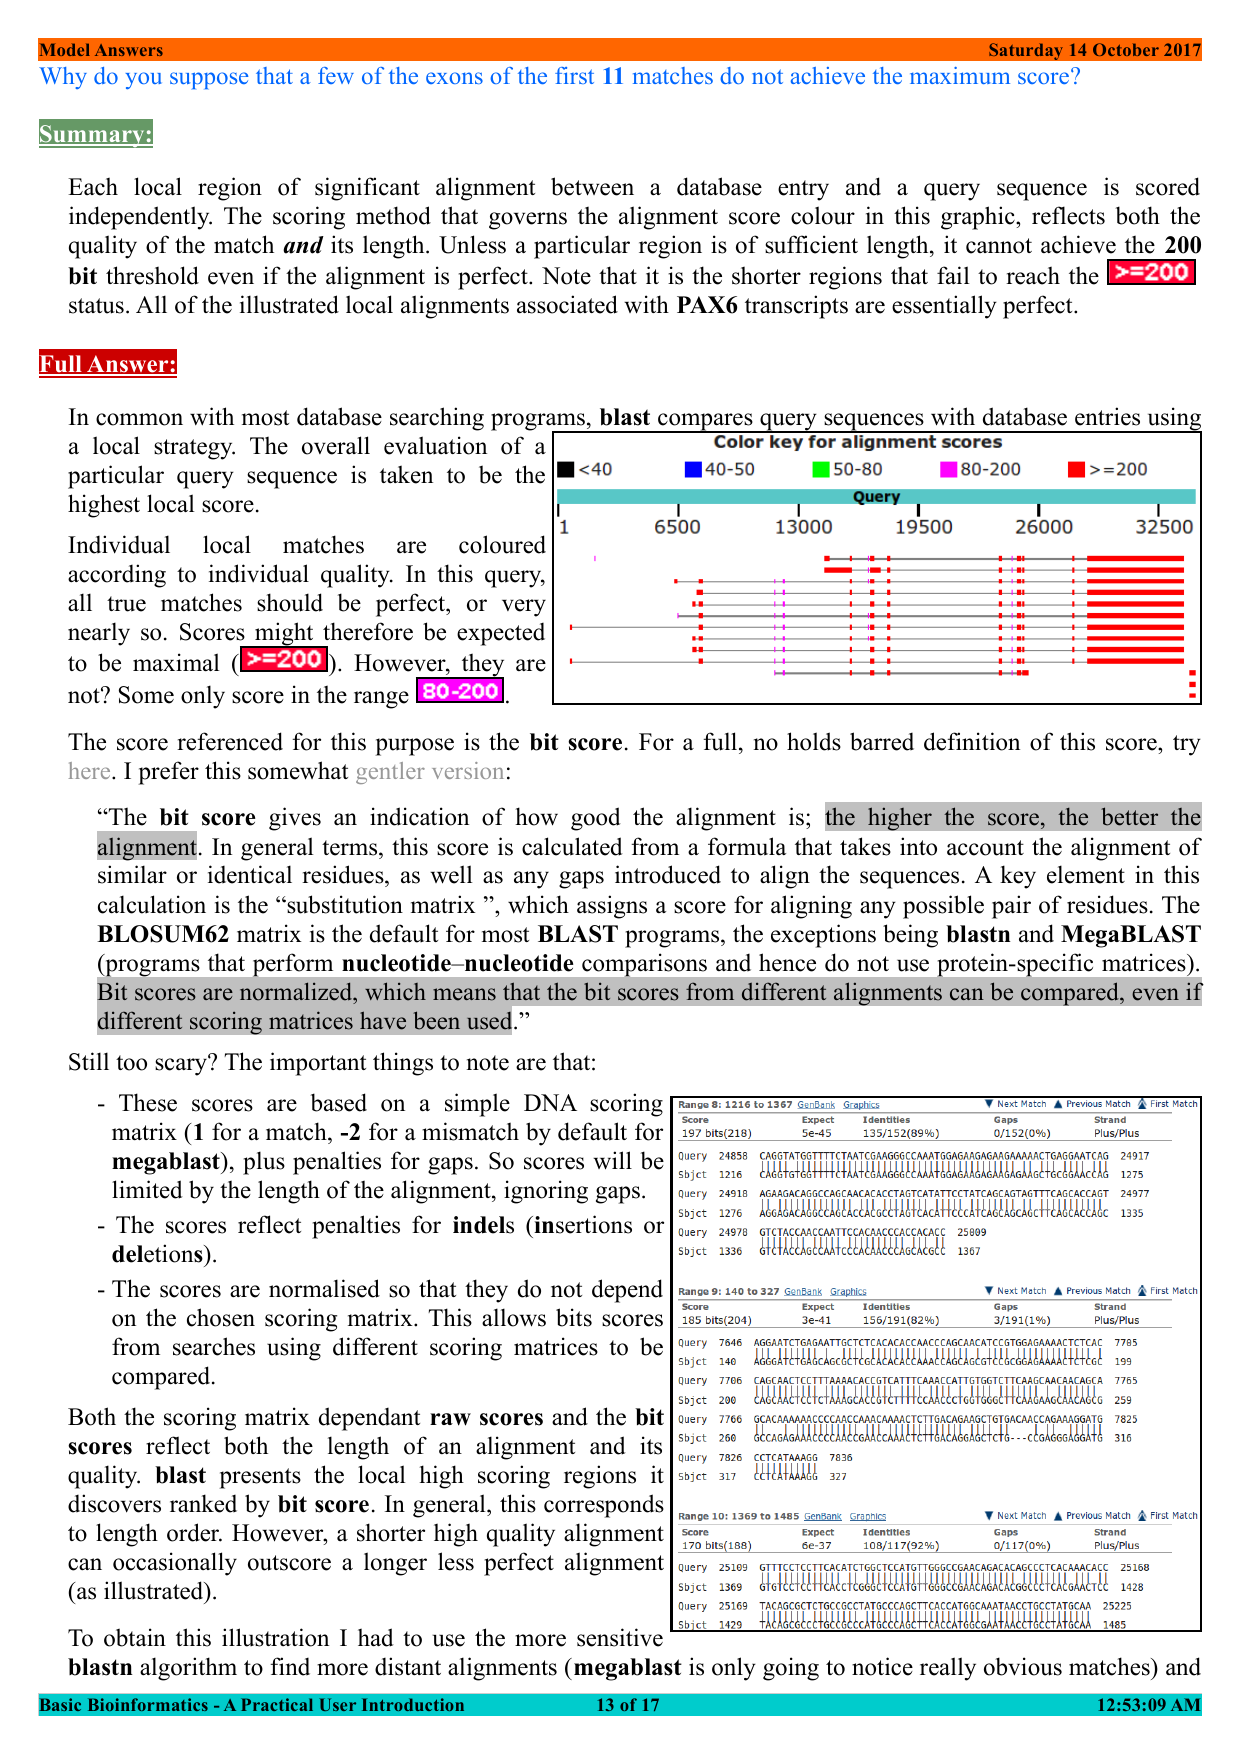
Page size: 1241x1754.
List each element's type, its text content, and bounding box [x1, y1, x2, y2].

picture [242, 648, 326, 670]
picture [1109, 261, 1194, 283]
text In common with most database searching programs, blast compares query sequences with database entries using a local strategy. The overall evaluation of a particular query sequence is taken to be the highest local score. [68, 402, 1202, 518]
text To obtain this illustration I had to use the more sensitive blastn algorithm to find more distant alignments (megablast is only going to notice really obvious matches) and [68, 1623, 1202, 1681]
text Why do you suppose that a few of the exons of the first 11 matches do not achieve the maximum score? [38, 61, 1202, 89]
picture [673, 1098, 1200, 1630]
text Summary: [38, 119, 1202, 148]
text Full Answer: [38, 349, 1202, 378]
text Each local region of significant alignment between a database entry and a query sequence is scored independently. The scoring method that governs the alignment score colour in this graphic, reflects both the quality of the match and its length. Unless a particular region is of sufficient length, it cannot achieve the 200 bit threshold even if the alignment is perfect. Note that it is the shorter regions that fail to reach thestatus. All of the illustrated local alignments associated with PAX6 transcripts are essentially perfect. [68, 172, 1202, 319]
text The score referenced for this purpose is the bit score. For a full, no holds barred definition of this score, try here. I prefer this somewhat gentler version: [68, 726, 1202, 784]
text - The scores reflect penalties for indels (insertions or deletions). [97, 1209, 670, 1268]
text - These scores are based on a simple DNA scoring matrix (1 for a match, -2 for a mismatch by default for megablast), plus penalties for gaps. So scores will be limited by the length of the alignment, ignoring gaps. [97, 1087, 1202, 1204]
text Still too scary? The important things to note are that: [68, 1047, 1202, 1076]
text Both the scoring matrix dependant raw scores and the bit scores reflect both the length of an alignment and its quality. blast presents the local high scoring regions it discovers ranked by bit score. In general, this corresponds to length order. However, a shorter high quality alignment can occasionally outscore a longer less perfect alignment (as illustrated). [68, 1402, 670, 1605]
picture [554, 433, 1200, 703]
text Individual local matches are coloured according to individual quality. In this query, all true matches should be perfect, or very nearly so. Scores might therefore be expected to be maximal (). However, they are not? Some only score in the range . [68, 529, 1202, 709]
text - The scores are normalised so that they do not depend on the chosen scoring matrix. This allows bits scores from searches using different scoring matrices to be compared. [97, 1274, 670, 1390]
text “The bit score gives an indication of how good the alignment is; the higher the score, the better the alignment. In general terms, this score is calculated from a formula that takes into account the alignment of similar or identical residues, as well as any gaps introduced to align the sequences. A key element in this calculation is the “substitution matrix ”, which assigns a score for aligning any possible pair of residues. The BLOSUM62 matrix is the default for most BLAST programs, the exceptions being blastn and MegaBLAST (programs that perform nucleotide–nucleotide comparisons and hence do not use protein-specific matrices). Bit scores are normalized, which means that the bit scores from different alignments can be compared, even if different scoring matrices have been used.” [97, 802, 1202, 1035]
picture [418, 679, 502, 701]
